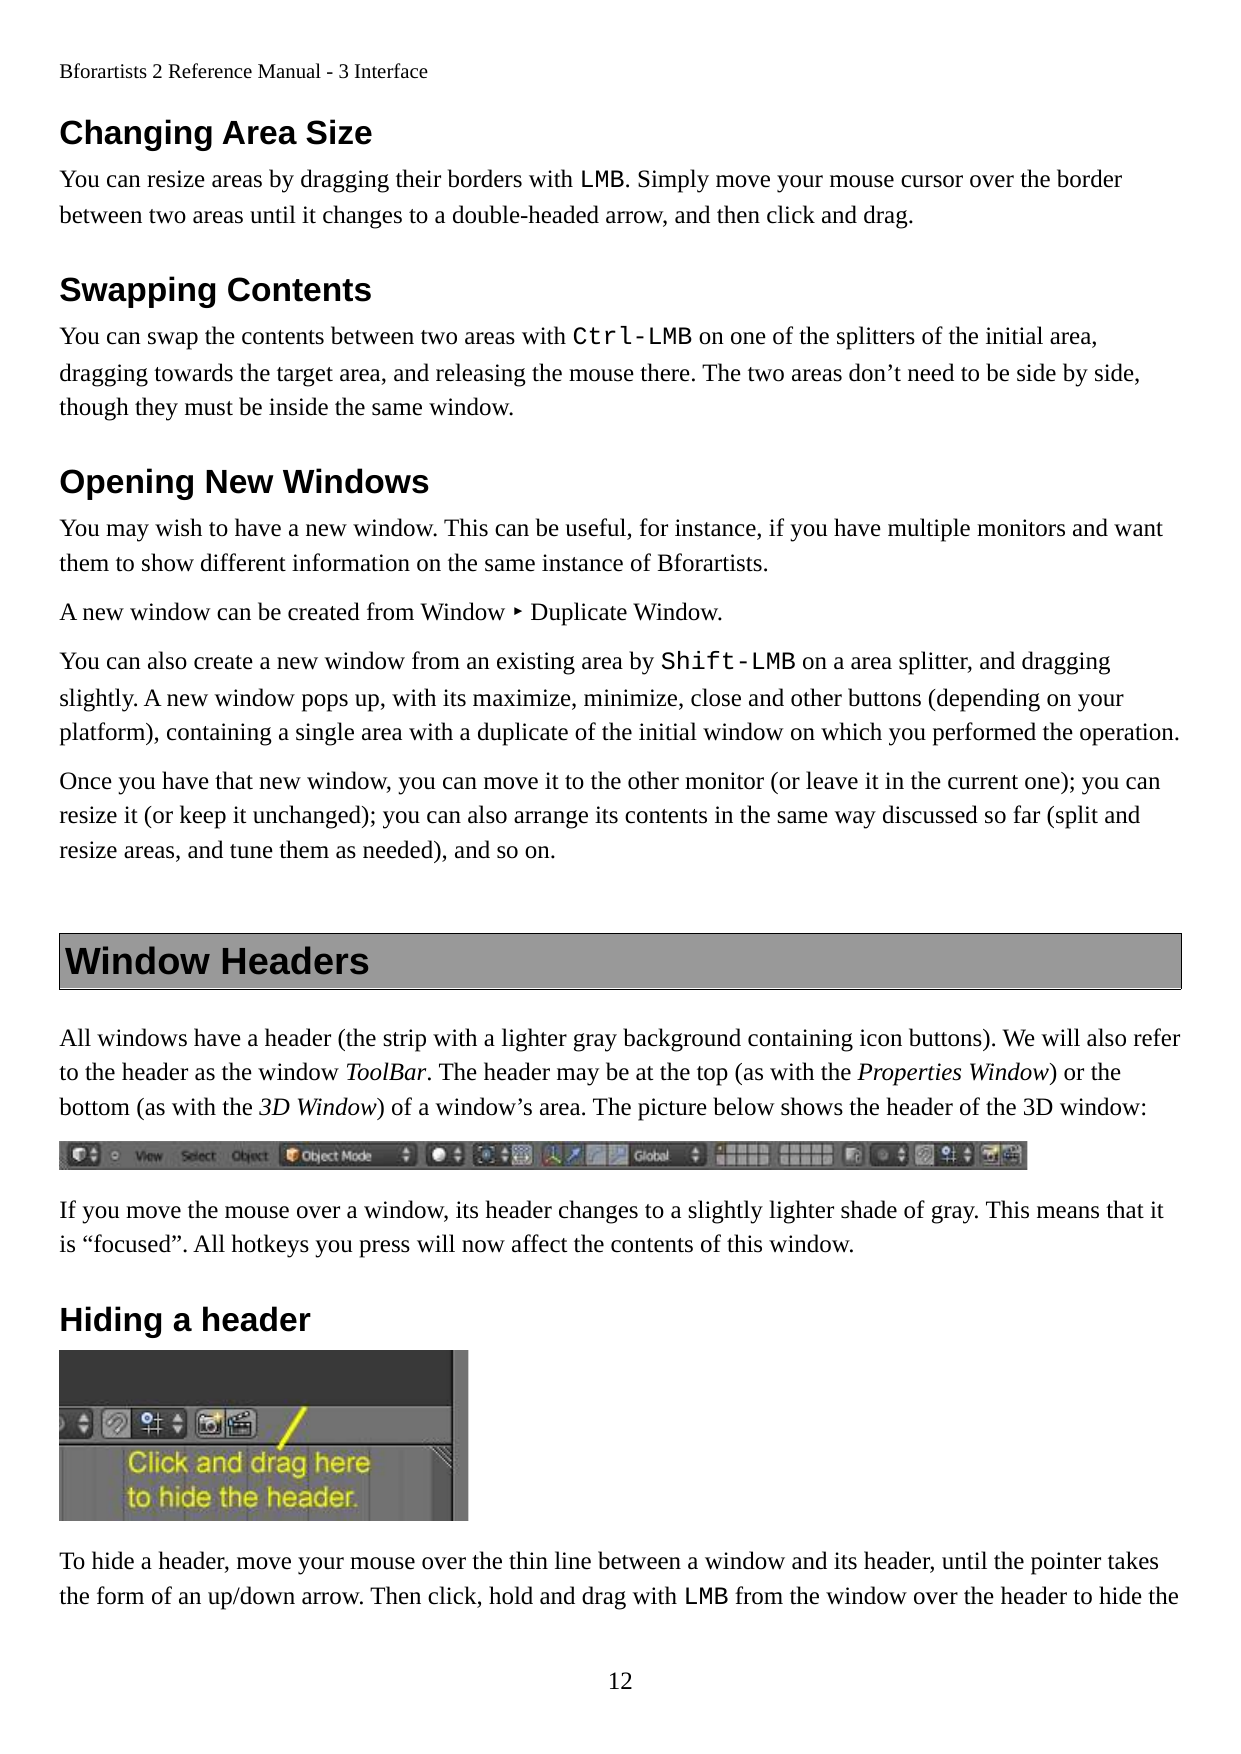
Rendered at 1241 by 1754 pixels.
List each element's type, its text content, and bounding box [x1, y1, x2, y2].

text All windows have a header (the strip with a lighter gray background containing icon buttons). We will also refer to the header as the window ToolBar. The header may be at the top (as with the Properties Window) or the bottom (as with the 3D Window) of a window’s area. The picture below shows the header of the 3D window: [59, 1023, 1181, 1121]
subtitle Changing Area Size [59, 113, 1181, 151]
subtitle Swapping Contents [59, 270, 1181, 309]
text You can resize areas by dragging their borders with LMB. Simply move your mouse cursor over the border between two areas until it changes to a double-headed arrow, and then click and drag. [59, 164, 1181, 229]
subtitle Opening New Windows [59, 462, 1181, 501]
text If you move the mouse over a window, its header changes to a slightly lighter shade of gray. This means that it is “focused”. All hotkeys you press will now affect the contents of this window. [59, 1195, 1181, 1258]
text You can swap the contents between two areas with Ctrl-LMB on one of the splitters of the initial area, dragging towards the target area, and releasing the mouse there. The two areas don’t need to be side by side, though they must be inside the same window. [59, 321, 1181, 421]
picture [59, 1141, 1028, 1170]
text Once you have that new window, you can move it to the other monitor (or leave it in the current one); you can resize it (or keep it unchanged); you can also arrange its contents in the same way discussed so far (split and resize areas, and tune them as needed), and so on. [59, 766, 1181, 864]
text You may wish to have a new window. This can be useful, for instance, if you have multiple monitors and want them to show different information on the same instance of Bforartists. [59, 513, 1181, 577]
text To hide a header, move your mouse over the thin line between a window and its header, until the pointer takes the form of an up/down arrow. Then click, hold and drag with LMB from the window over the header to hide the [59, 1546, 1181, 1612]
table_header Window Headers [60, 934, 1181, 988]
text A new window can be created from Window ‣ Duplicate Window. [59, 597, 1181, 626]
text You can also create a new window from an existing area by Shift-LMB on a area splitter, and dragging slightly. A new window pops up, with its maximize, minimize, close and other buttons (depending on your platform), containing a single area with a duplicate of the initial window on which you performed the operation. [59, 646, 1181, 746]
picture [59, 1350, 469, 1521]
subtitle Hiding a header [59, 1299, 1181, 1338]
